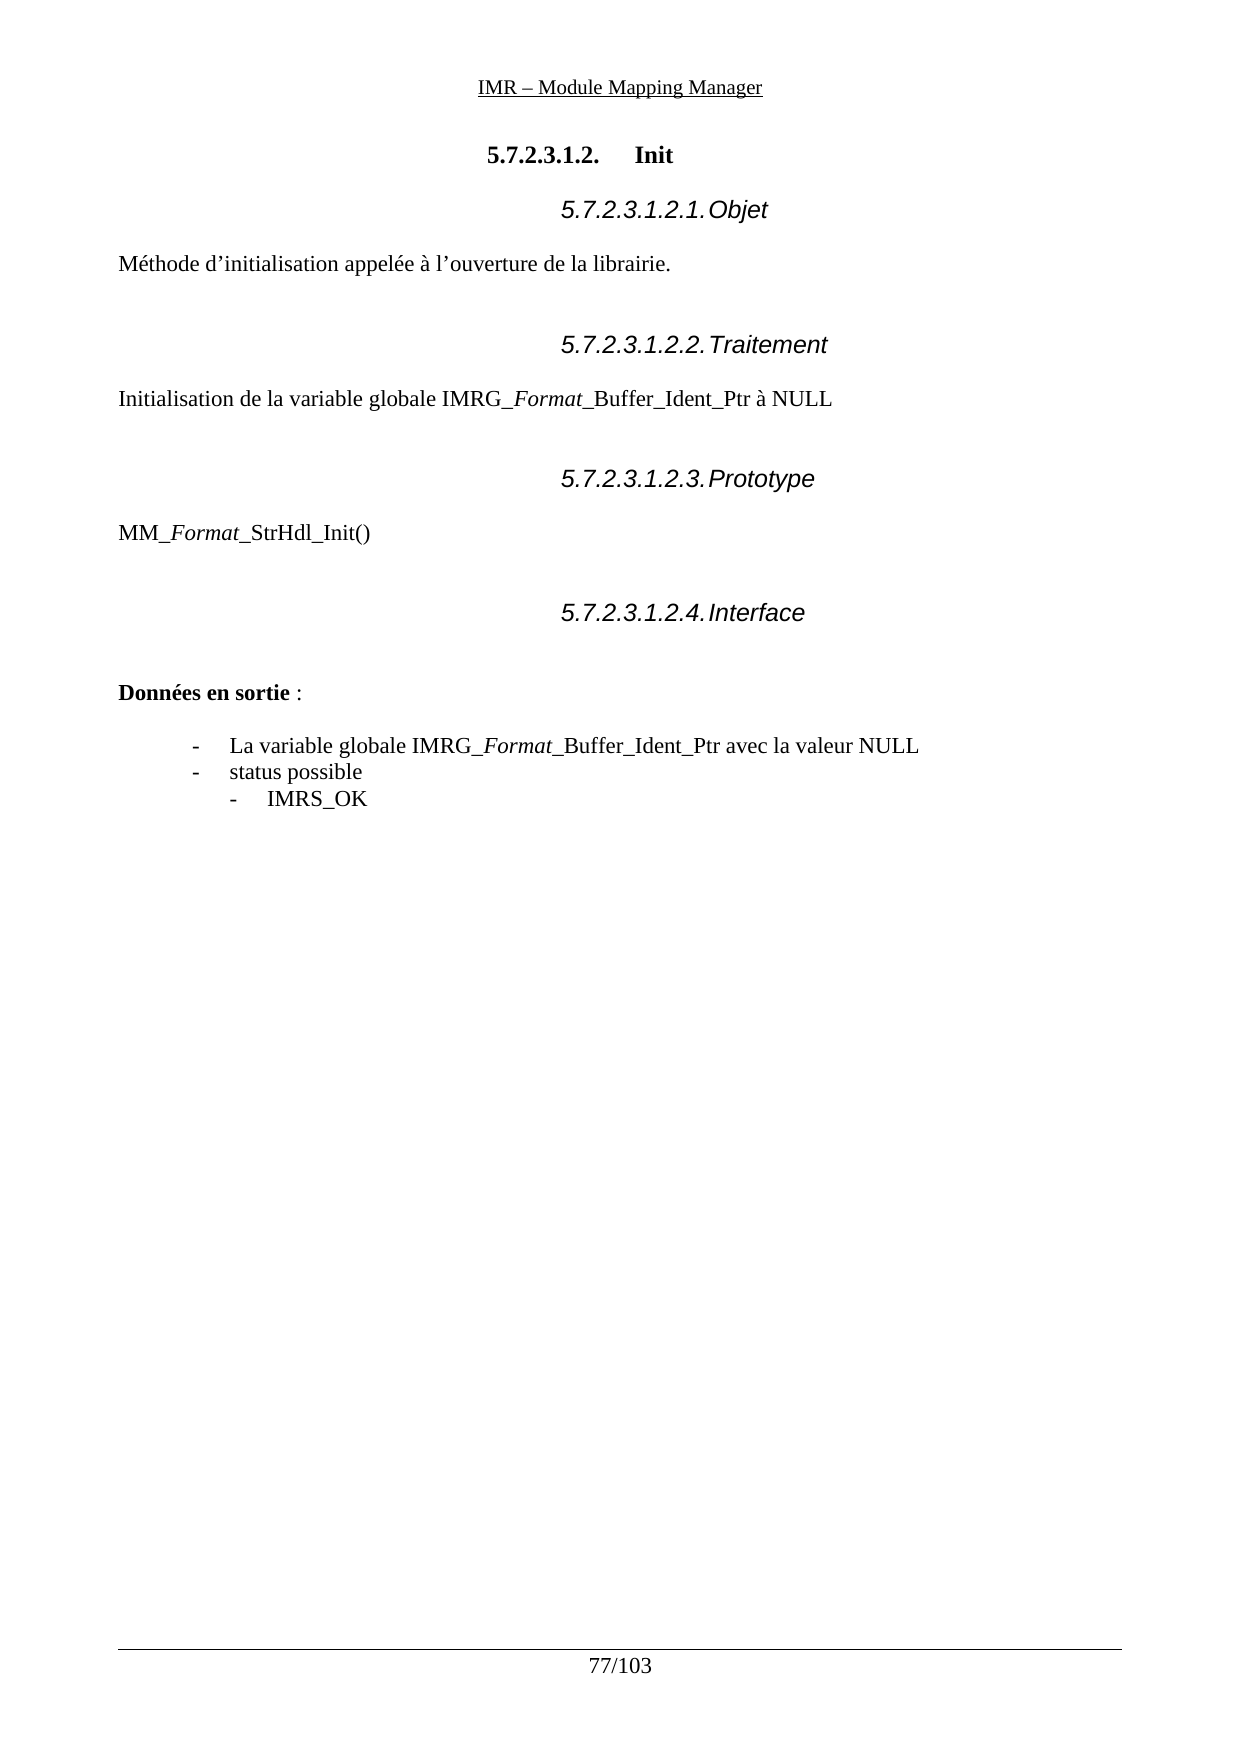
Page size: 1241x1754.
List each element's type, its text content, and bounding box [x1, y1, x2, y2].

text MM_Format_StrHdl_Init() [118, 519, 1122, 545]
subtitle Traitement [561, 329, 1122, 358]
subtitle Init [487, 140, 1122, 169]
list IMRS_OK [229, 785, 1122, 811]
text Méthode d’initialisation appelée à l’ouverture de la librairie. [118, 251, 1122, 277]
text Données en sortie : [118, 679, 1122, 706]
subtitle Objet [561, 195, 1122, 224]
list La variable globale IMRG_Format_Buffer_Ident_Ptr avec la valeur NULL [192, 732, 1122, 758]
text Initialisation de la variable globale IMRG_Format_Buffer_Ident_Ptr à NULL [118, 385, 1122, 411]
list status possible [192, 758, 1122, 785]
subtitle Interface [561, 598, 1122, 627]
subtitle Prototype [561, 464, 1122, 492]
